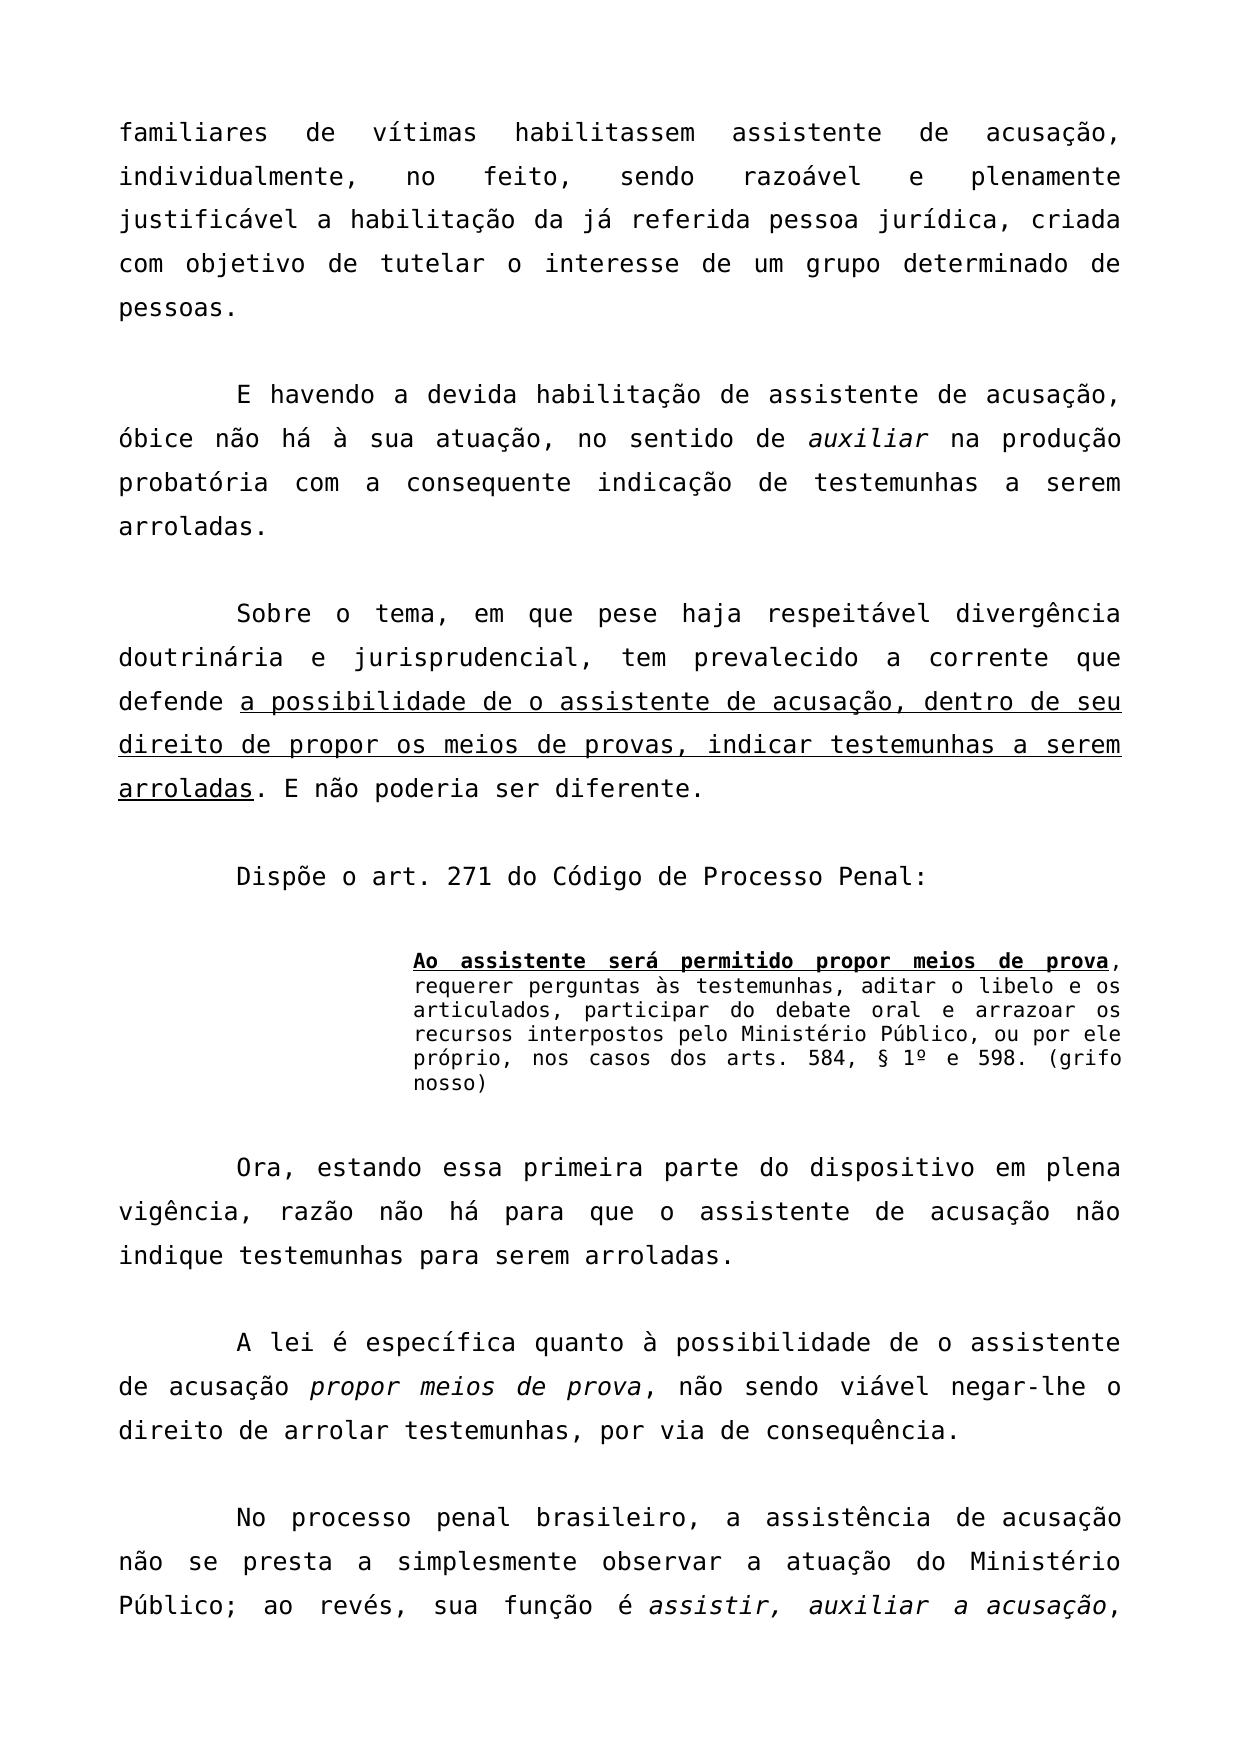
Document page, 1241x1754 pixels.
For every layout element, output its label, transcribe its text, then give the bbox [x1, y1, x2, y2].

text A lei é específica quanto à possibilidade de o assistente de acusação propor meios de prova, não sendo viável negar-lhe o direito de arrolar testemunhas, por via de consequência. [118, 1328, 1122, 1445]
text Dispõe o art. 271 do Código de Processo Penal: [118, 862, 1122, 891]
text Ao assistente será permitido propor meios de prova, requerer perguntas às testemunhas, aditar o libelo e os articulados, participar do debate oral e arrazoar os recursos interpostos pelo Ministério Público, ou por ele próprio, nos casos dos arts. 584, § 1º e 598. (grifo nosso) [413, 949, 1122, 1095]
text arroladas. E não poderia ser diferente. [118, 757, 1122, 803]
text Ora, estando essa primeira parte do dispositivo em plena vigência, razão não há para que o assistente de acusação não indique testemunhas para serem arroladas. [118, 1153, 1122, 1270]
text E havendo a devida habilitação de assistente de acusação, óbice não há à sua atuação, no sentido de auxiliar na produção probatória com a consequente indicação de testemunhas a serem arroladas. [118, 381, 1122, 541]
text Sobre o tema, em que pese haja respeitável divergência doutrinária e jurisprudencial, tem prevalecido a corrente que defende a possibilidade de o assistente de acusação, dentro de seu direito de propor os meios de provas, indicar testemunhas a serem [118, 599, 1122, 756]
text familiares de vítimas habilitassem assistente de acusação, individualmente, no feito, sendo razoável e plenamente justificável a habilitação da já referida pessoa jurídica, criada com objetivo de tutelar o interesse de um grupo determinado de pessoas. [118, 118, 1122, 322]
text No processo penal brasileiro, a assistência de acusação não se presta a simplesmente observar a atuação do Ministério Público; ao revés, sua função é assistir, auxiliar a acusação, [118, 1503, 1122, 1620]
